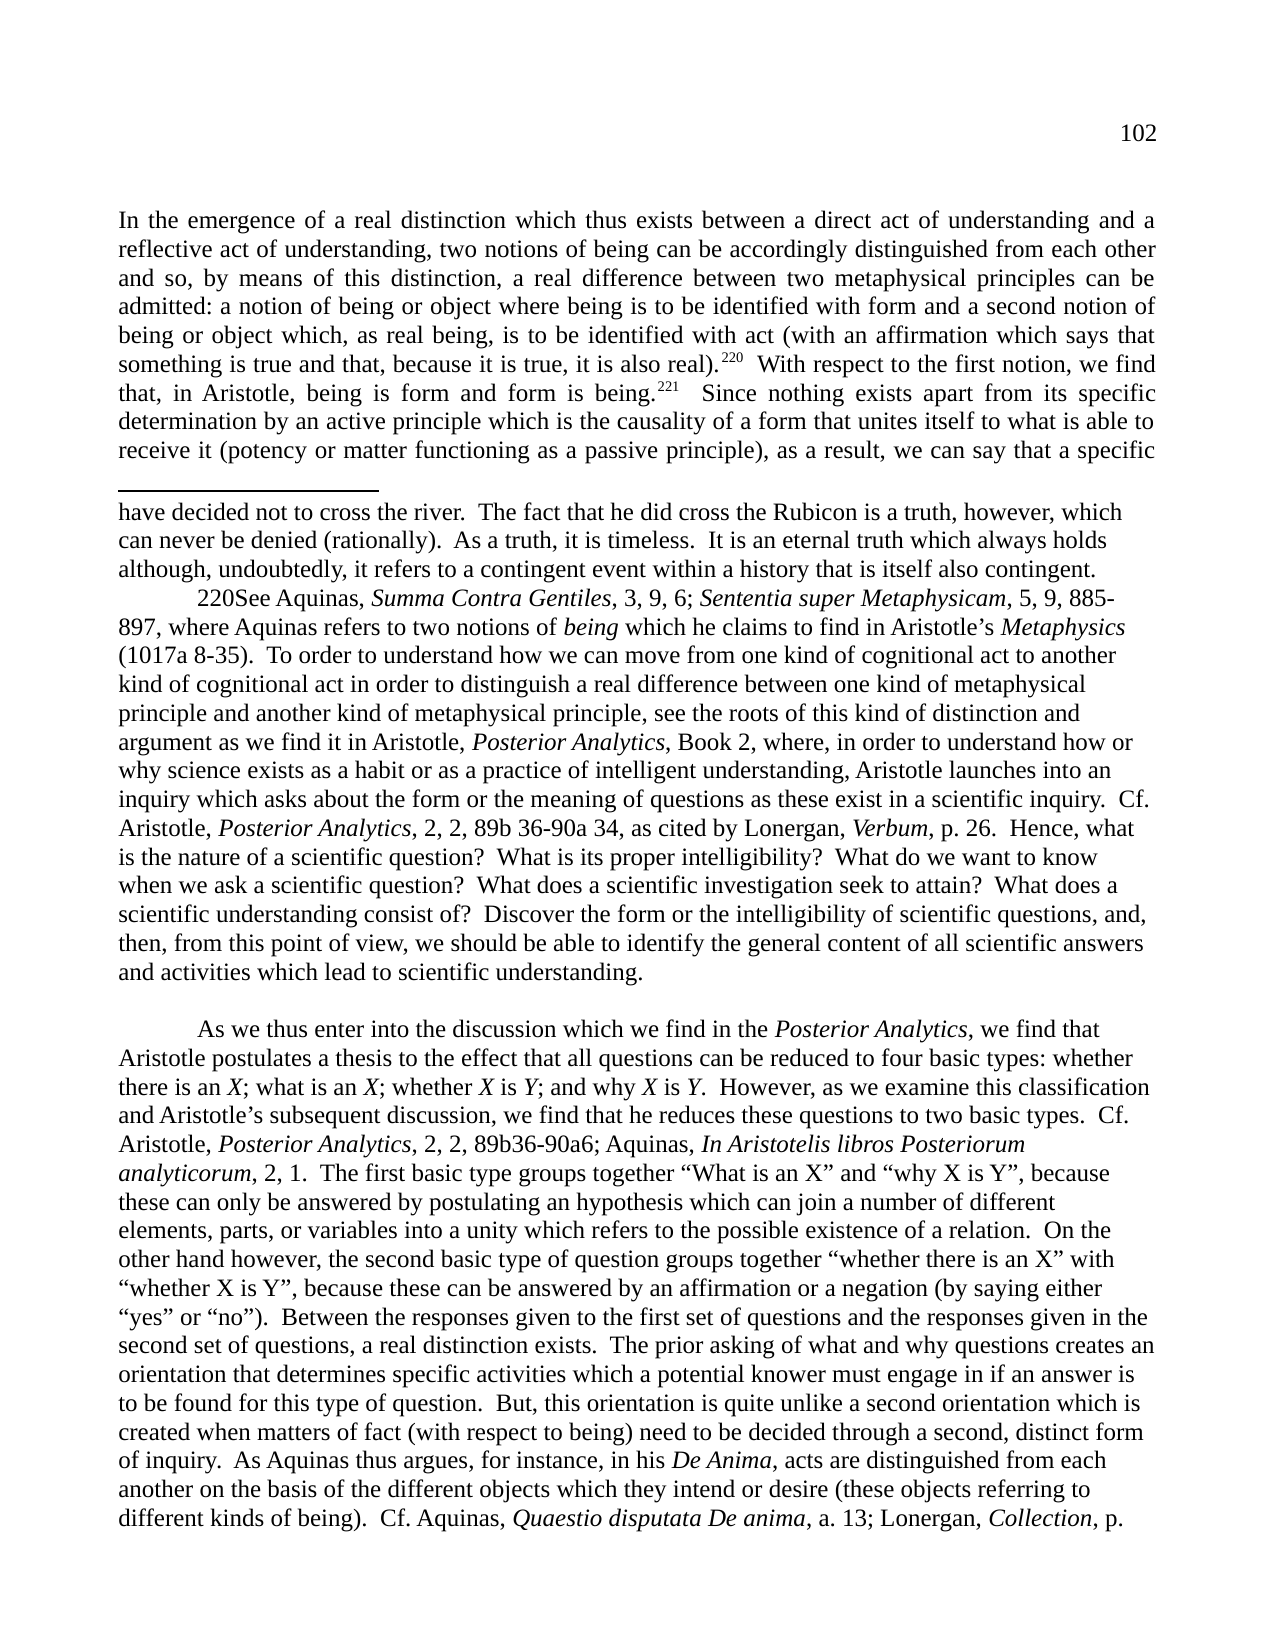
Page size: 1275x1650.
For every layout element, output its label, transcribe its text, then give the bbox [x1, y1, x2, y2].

text In the emergence of a real distinction which thus exists between a direct act of understanding and a reflective act of understanding, two notions of being can be accordingly distinguished from each other and so, by means of this distinction, a real difference between two metaphysical principles can be admitted: a notion of being or object where being is to be identified with form and a second notion of being or object which, as real being, is to be identified with act (with an affirmation which says that something is true and that, because it is true, it is also real). With respect to the first notion, we find that, in Aristotle, being is form and form is being. Since nothing exists apart from its specific determination by an active principle which is the causality of a form that unites itself to what is able to receive it (potency or matter functioning as a passive principle), as a result, we can say that a specific [118, 205, 1157, 464]
text As we thus enter into the discussion which we find in the Posterior Analytics, we find that Aristotle postulates a thesis to the effect that all questions can be reduced to four basic types: whether there is an X; what is an X; whether X is Y; and why X is Y. However, as we examine this classification and Aristotle’s subsequent discussion, we find that he reduces these questions to two basic types. Cf. Aristotle, Posterior Analytics, 2, 2, 89b36-90a6; Aquinas, In Aristotelis libros Posteriorum analyticorum, 2, 1. The first basic type groups together “What is an X” and “why X is Y”, because these can only be answered by postulating an hypothesis which can join a number of different elements, parts, or variables into a unity which refers to the possible existence of a relation. On the other hand however, the second basic type of question groups together “whether there is an X” with “whether X is Y”, because these can be answered by an affirmation or a negation (by saying either “yes” or “no”). Between the responses given to the first set of questions and the responses given in the second set of questions, a real distinction exists. The prior asking of what and why questions creates an orientation that determines specific activities which a potential knower must engage in if an answer is to be found for this type of question. But, this orientation is quite unlike a second orientation which is created when matters of fact (with respect to being) need to be decided through a second, distinct form of inquiry. As Aquinas thus argues, for instance, in his De Anima, acts are distinguished from each another on the basis of the different objects which they intend or desire (these objects referring to different kinds of being). Cf. Aquinas, Quaestio disputata De anima, a. 13; Lonergan, Collection, p. [118, 1014, 1157, 1532]
text have decided not to cross the river. The fact that he did cross the Rubicon is a truth, however, which can never be denied (rationally). As a truth, it is timeless. It is an eternal truth which always holds although, undoubtedly, it refers to a contingent event within a history that is itself also contingent. [118, 497, 1157, 583]
text See Aquinas, Summa Contra Gentiles, 3, 9, 6; Sententia super Metaphysicam, 5, 9, 885-897, where Aquinas refers to two notions of being which he claims to find in Aristotle’s Metaphysics (1017a 8-35). To order to understand how we can move from one kind of cognitional act to another kind of cognitional act in order to distinguish a real difference between one kind of metaphysical principle and another kind of metaphysical principle, see the roots of this kind of distinction and argument as we find it in Aristotle, Posterior Analytics, Book 2, where, in order to understand how or why science exists as a habit or as a practice of intelligent understanding, Aristotle launches into an inquiry which asks about the form or the meaning of questions as these exist in a scientific inquiry. Cf. Aristotle, Posterior Analytics, 2, 2, 89b 36-90a 34, as cited by Lonergan, Verbum, p. 26. Hence, what is the nature of a scientific question? What is its proper intelligibility? What do we want to know when we ask a scientific question? What does a scientific investigation seek to attain? What does a scientific understanding consist of? Discover the form or the intelligibility of scientific questions, and, then, from this point of view, we should be able to identify the general content of all scientific answers and activities which lead to scientific understanding. [118, 583, 1157, 986]
